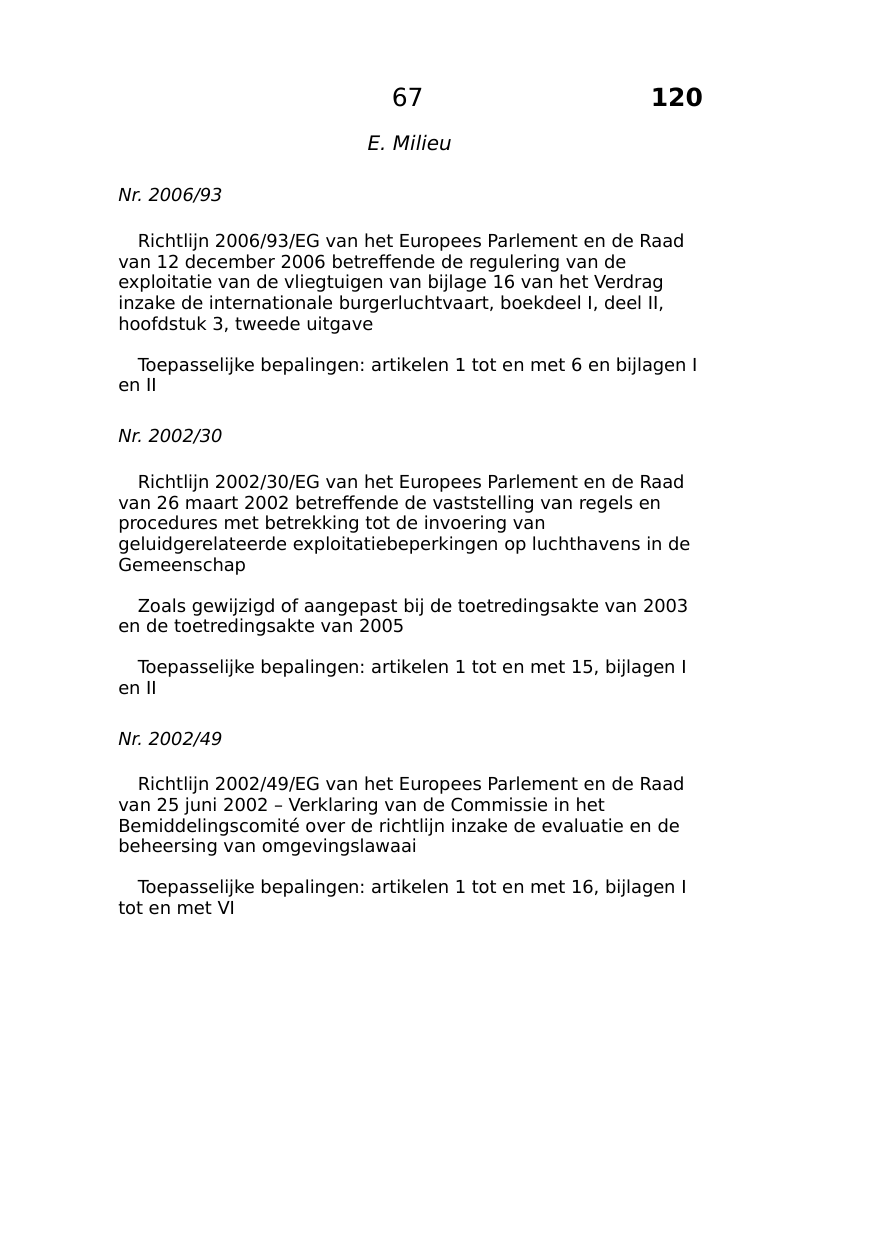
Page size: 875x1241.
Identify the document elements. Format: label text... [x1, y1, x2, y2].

text Richtlijn 2006/93/EG van het Europees Parlement en de Raad van 12 december 2006 betreffende de regulering van de exploitatie van de vliegtuigen van bijlage 16 van het Verdrag inzake de internationale burgerluchtvaart, boekdeel I, deel II, hoofdstuk 3, tweede uitgave [118, 231, 703, 334]
subtitle Nr. 2006/93 [118, 185, 703, 206]
text Toepasselijke bepalingen: artikelen 1 tot en met 15, bijlagen I en II [118, 657, 703, 698]
subtitle Nr. 2002/30 [118, 426, 703, 447]
subtitle E. Milieu [118, 132, 703, 155]
text Zoals gewijzigd of aangepast bij de toetredingsakte van 2003 en de toetredingsakte van 2005 [118, 595, 703, 637]
text Toepasselijke bepalingen: artikelen 1 tot en met 16, bijlagen I tot en met VI [118, 877, 703, 918]
text Toepasselijke bepalingen: artikelen 1 tot en met 6 en bijlagen I en II [118, 354, 703, 396]
subtitle Nr. 2002/49 [118, 728, 703, 749]
text Richtlĳn 2002/49/EG van het Europees Parlement en de Raad van 25 juni 2002 – Verklaring van de Commissie in het Bemiddelingscomité over de richtlĳn inzake de evaluatie en de beheersing van omgevingslawaai [118, 774, 703, 857]
text Richtlĳn 2002/30/EG van het Europees Parlement en de Raad van 26 maart 2002 betreffende de vaststelling van regels en procedures met betrekking tot de invoering van geluidgerelateerde exploitatiebeperkingen op luchthavens in de Gemeenschap [118, 472, 703, 575]
